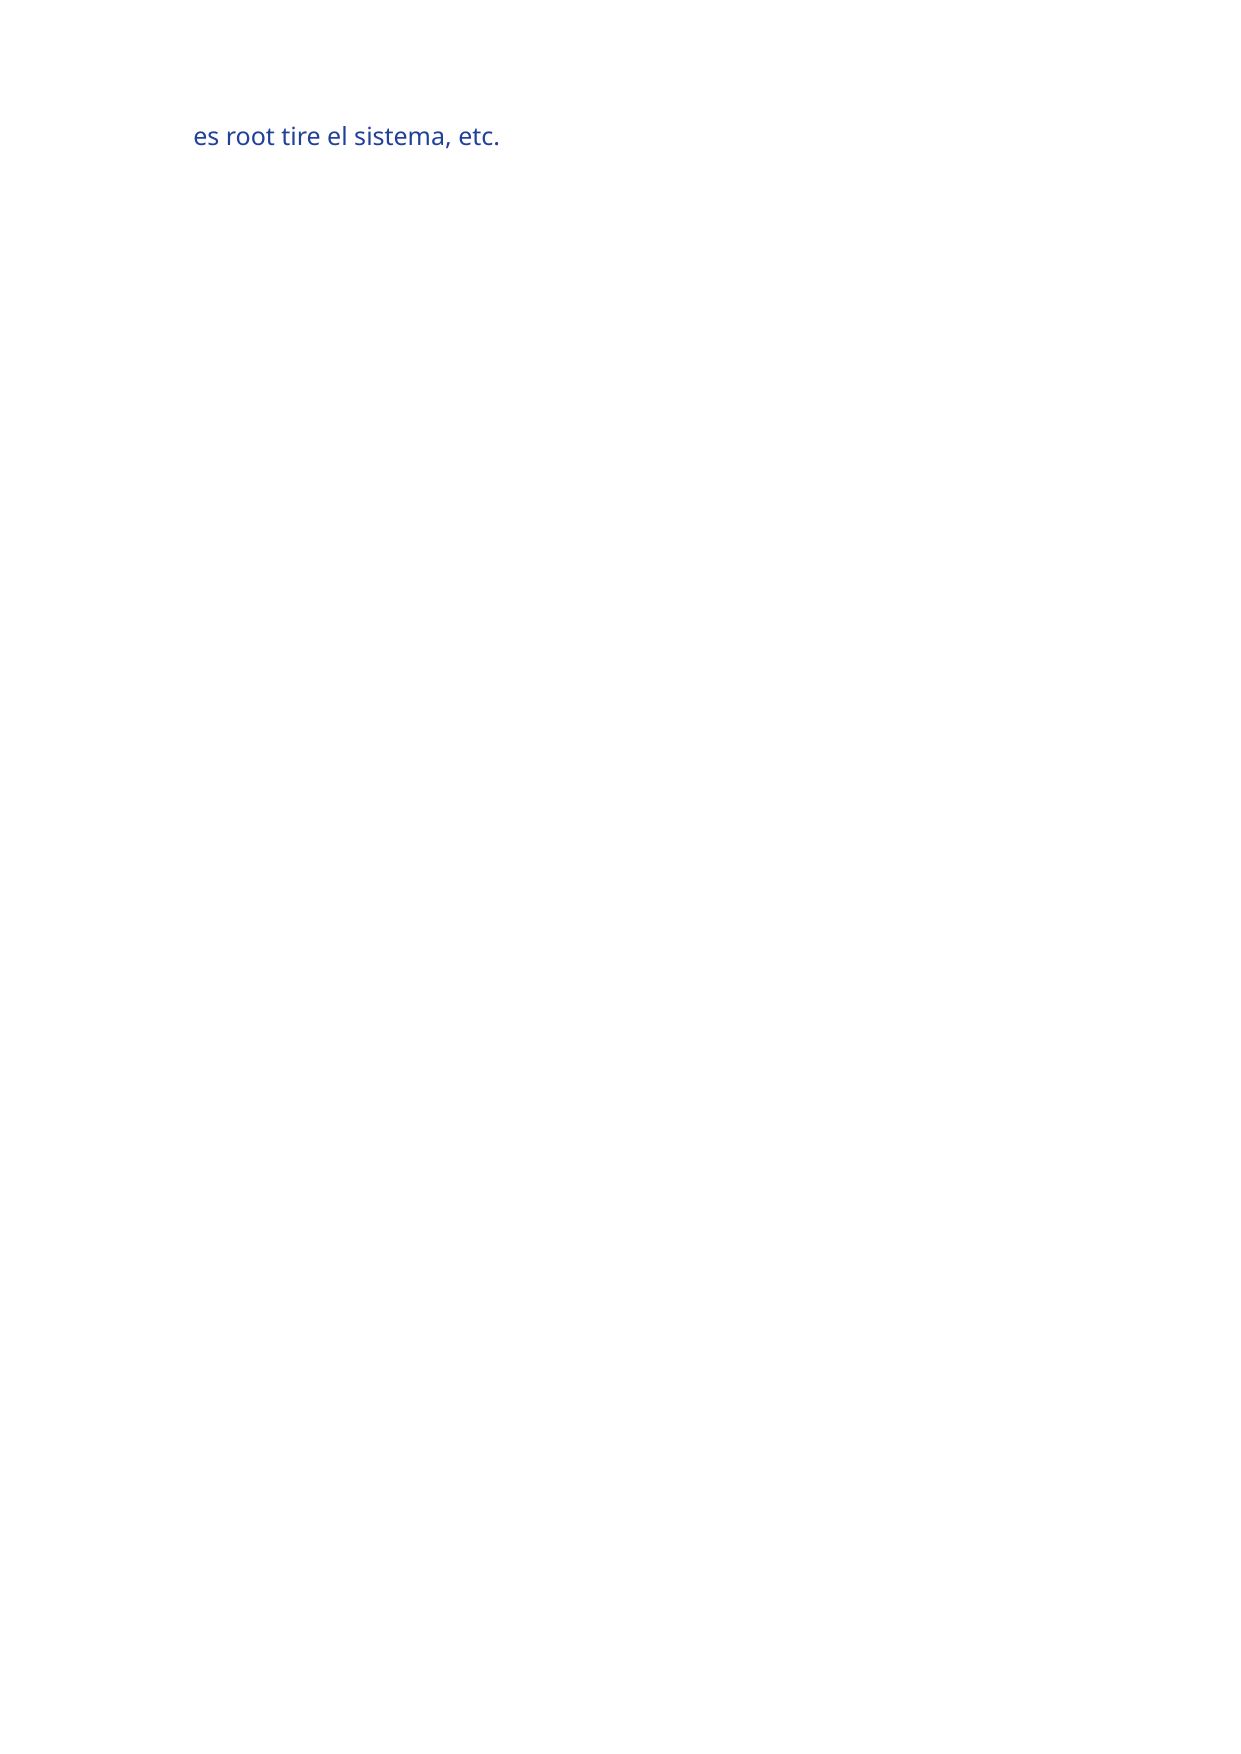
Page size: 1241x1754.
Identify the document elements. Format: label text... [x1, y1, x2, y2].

list es root tire el sistema, etc. [156, 118, 1122, 152]
